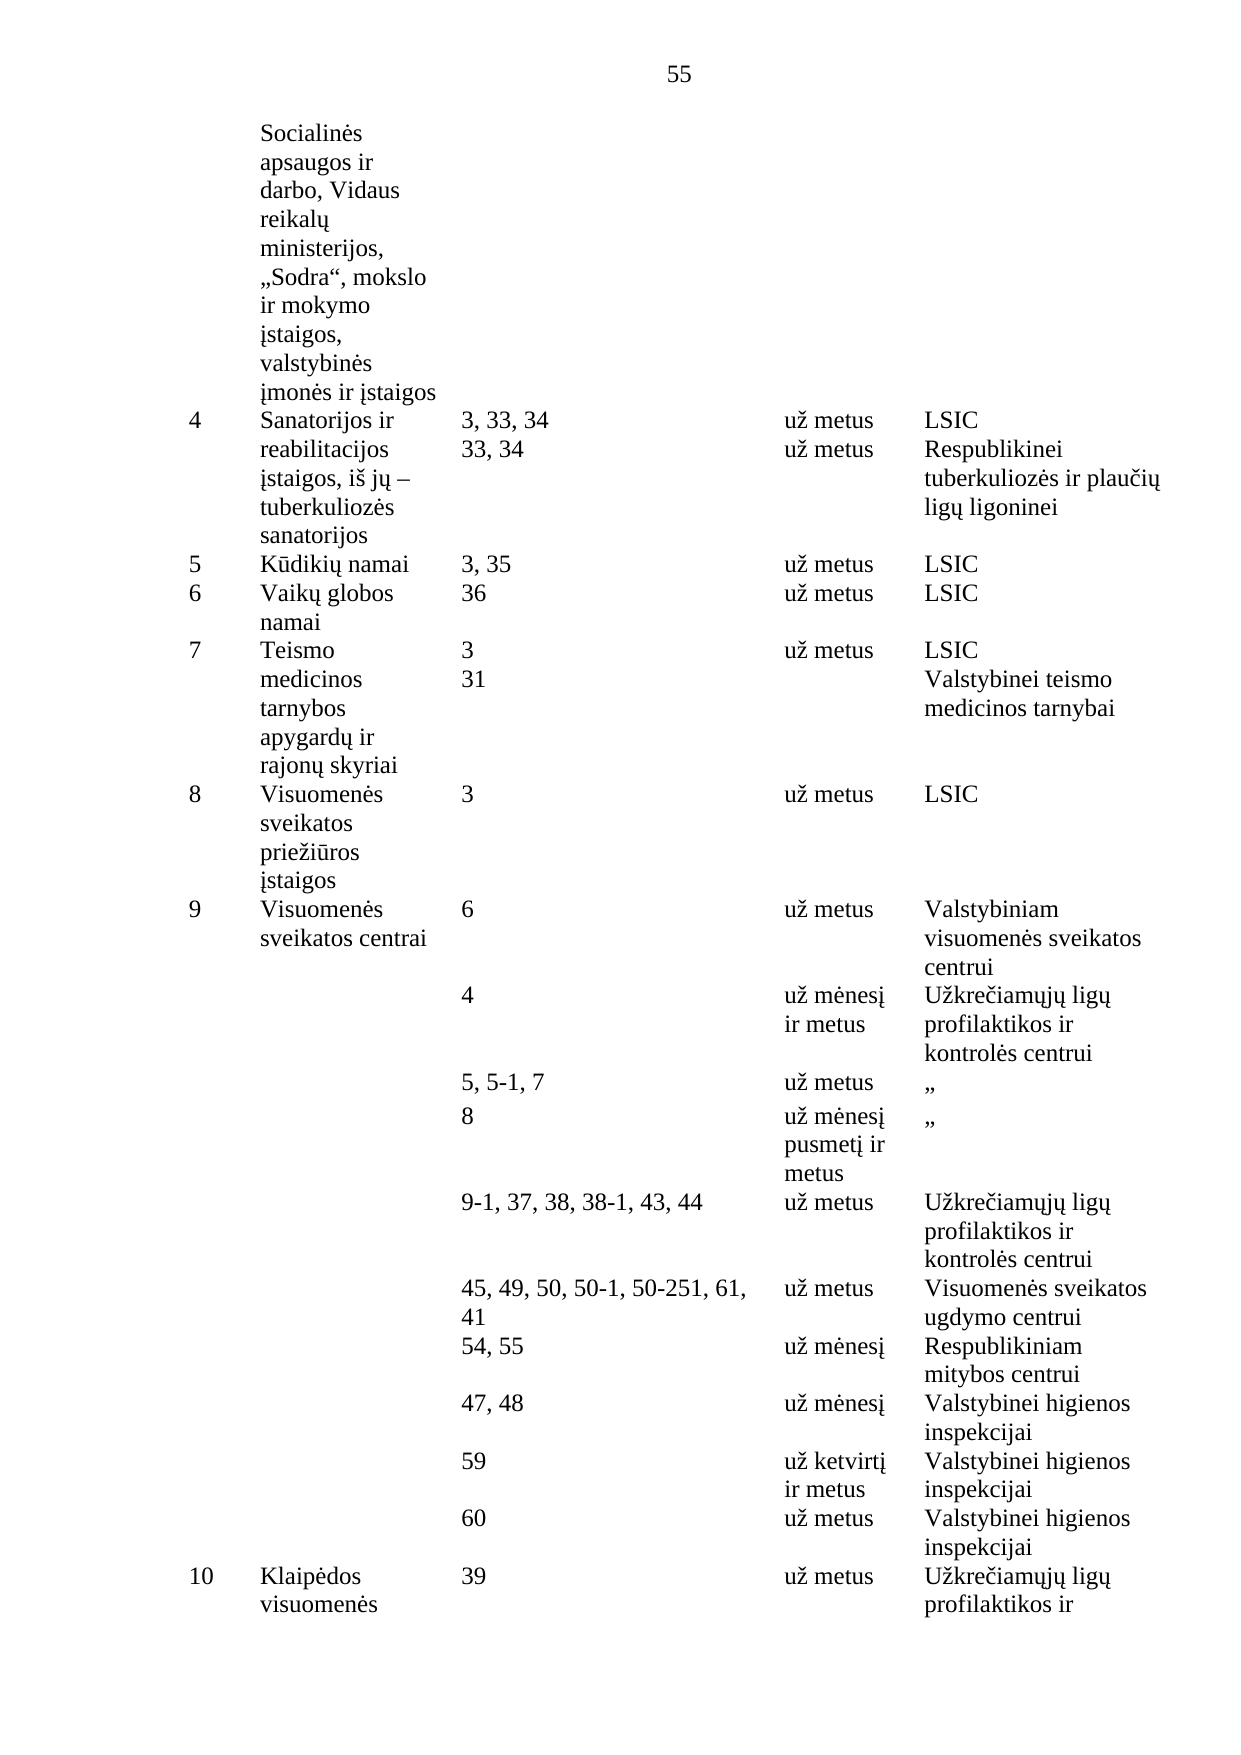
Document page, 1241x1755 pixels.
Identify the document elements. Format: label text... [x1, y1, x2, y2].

table_cell „ [913, 1067, 1180, 1101]
table_cell 5 [177, 549, 248, 578]
table_cell už metus [773, 779, 913, 894]
table_cell Valstybinei higienos inspekcijai [913, 1388, 1180, 1446]
table_cell Užkrečiamųjų ligų profilaktikos ir kontrolės centrui [913, 981, 1180, 1067]
table_cell Kūdikių namai [249, 549, 450, 578]
table_cell LSIC [913, 779, 1180, 894]
table_cell už metus [773, 1187, 913, 1273]
table_cell Užkrečiamųjų ligų profilaktikos ir [913, 1561, 1180, 1618]
table_cell 8 [177, 779, 248, 894]
table_cell 47, 48 [450, 1388, 773, 1446]
table_cell 39 [450, 1561, 773, 1618]
table_cell už mėnesį ir metus [773, 981, 913, 1067]
table_cell Sanatorijos ir reabilitacijos įstaigos, iš jų – tuberkuliozės sanatorijos [249, 406, 450, 549]
table_cell LSIC [913, 549, 1180, 578]
table_cell 9 [177, 894, 248, 1561]
table_cell Respublikiniam mitybos centrui [913, 1331, 1180, 1388]
table_cell [177, 118, 248, 406]
table_cell 3, 33, 34 33, 34 [450, 406, 773, 549]
table_cell už mėnesį [773, 1331, 913, 1388]
table_cell 8 [450, 1101, 773, 1187]
table_cell [913, 118, 1180, 406]
table_cell Teismo medicinos tarnybos apygardų ir rajonų skyriai [249, 636, 450, 779]
table_cell už mėnesį pusmetį ir metus [773, 1101, 913, 1187]
table_cell 59 [450, 1446, 773, 1503]
table_cell 45, 49, 50, 50-1, 50-251, 61, 41 [450, 1273, 773, 1331]
table_cell 3 31 [450, 636, 773, 779]
table_cell už metus [773, 1561, 913, 1618]
table_cell 3 [450, 779, 773, 894]
table_cell 6 [450, 894, 773, 981]
table_cell Socialinės apsaugos ir darbo, Vidaus reikalų ministerijos, „Sodra“, mokslo ir mokymo įstaigos, valstybinės įmonės ir įstaigos [249, 118, 450, 406]
table_cell 3, 35 [450, 549, 773, 578]
table_cell už mėnesį [773, 1388, 913, 1446]
table_cell už metus [773, 578, 913, 636]
table_cell [773, 118, 913, 406]
table_cell 7 [177, 636, 248, 779]
table_cell [450, 118, 773, 406]
table_cell 5, 5-1, 7 [450, 1067, 773, 1101]
table_cell už metus [773, 894, 913, 981]
table_cell už metus [773, 636, 913, 779]
table_cell LSIC Valstybinei teismo medicinos tarnybai [913, 636, 1180, 779]
table_cell už ketvirtį ir metus [773, 1446, 913, 1503]
table_cell Klaipėdos visuomenės [249, 1561, 450, 1618]
table_cell Užkrečiamųjų ligų profilaktikos ir kontrolės centrui [913, 1187, 1180, 1273]
table_cell už metus už metus [773, 406, 913, 549]
table_cell Visuomenės sveikatos ugdymo centrui [913, 1273, 1180, 1331]
table_cell 9-1, 37, 38, 38-1, 43, 44 [450, 1187, 773, 1273]
table_cell už metus [773, 1067, 913, 1101]
table_cell 4 [450, 981, 773, 1067]
table_cell 36 [450, 578, 773, 636]
table_cell 54, 55 [450, 1331, 773, 1388]
table_cell Valstybiniam visuomenės sveikatos centrui [913, 894, 1180, 981]
table_cell 10 [177, 1561, 248, 1618]
table_cell Vaikų globos namai [249, 578, 450, 636]
table_cell LSIC Respublikinei tuberkuliozės ir plaučių ligų ligoninei [913, 406, 1180, 549]
table_cell Visuomenės sveikatos centrai [249, 894, 450, 1561]
table_cell Valstybinei higienos inspekcijai [913, 1446, 1180, 1503]
table_cell už metus [773, 1503, 913, 1561]
table_cell už metus [773, 549, 913, 578]
table_cell Valstybinei higienos inspekcijai [913, 1503, 1180, 1561]
table_cell 4 [177, 406, 248, 549]
table_cell „ [913, 1101, 1180, 1187]
table_cell Visuomenės sveikatos priežiūros įstaigos [249, 779, 450, 894]
table_cell už metus [773, 1273, 913, 1331]
table_cell 60 [450, 1503, 773, 1561]
table_cell LSIC [913, 578, 1180, 636]
table_cell 6 [177, 578, 248, 636]
